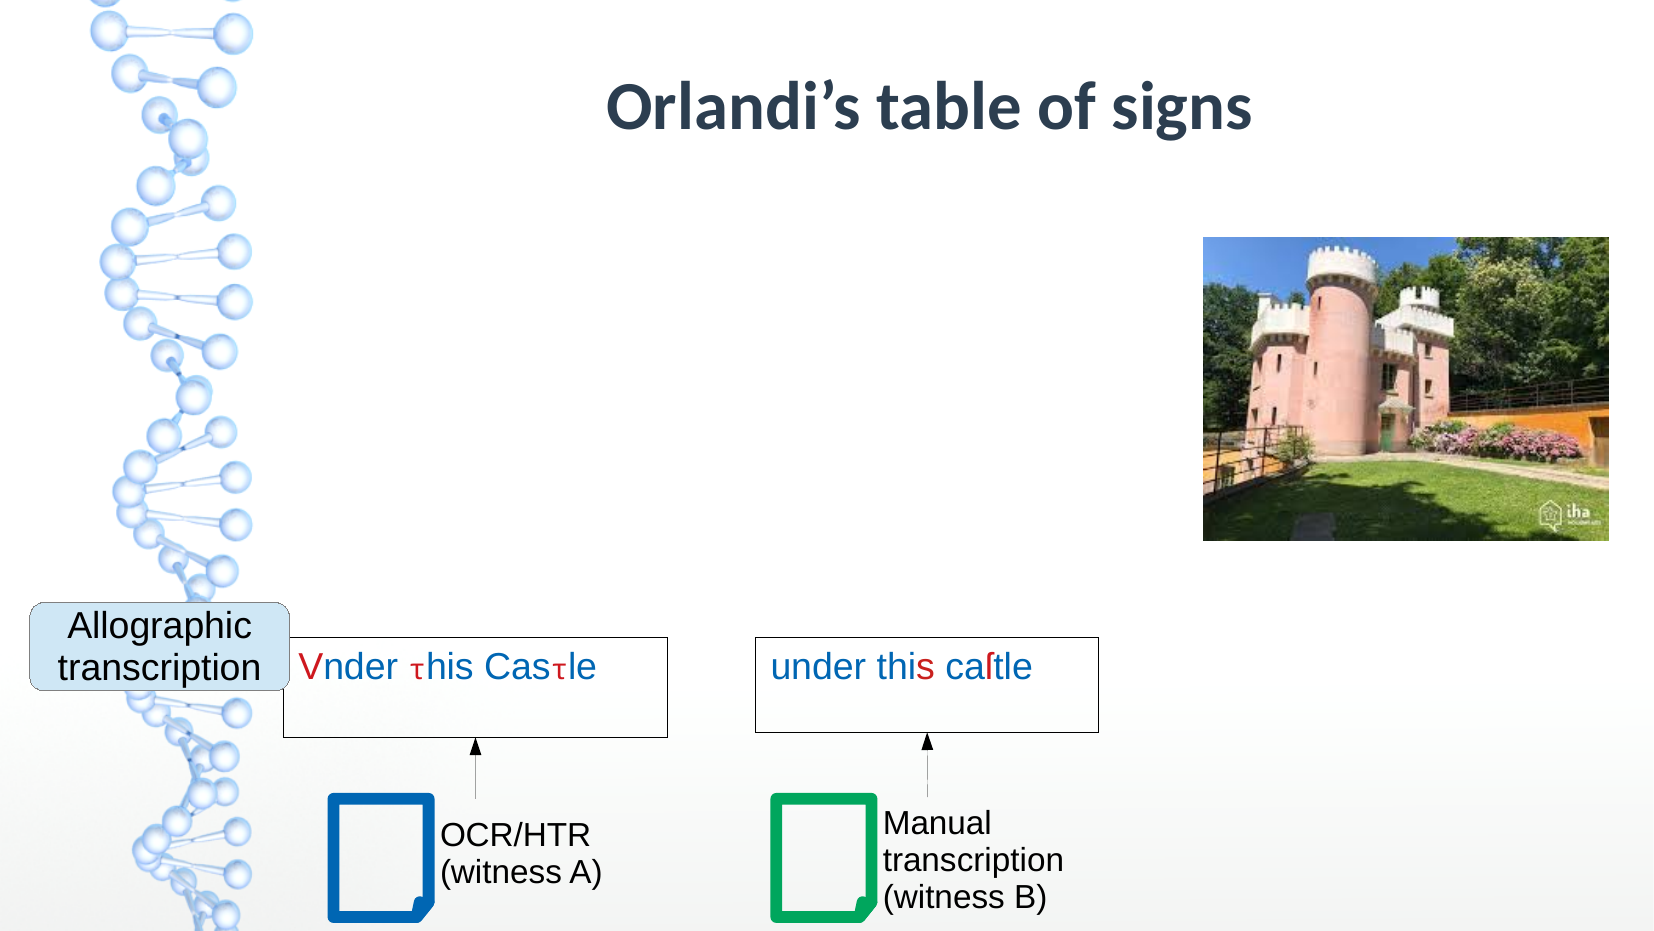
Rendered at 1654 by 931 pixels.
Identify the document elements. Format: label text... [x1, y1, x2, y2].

text_box Allographic transcription [29, 602, 290, 691]
picture [0, 0, 1654, 931]
text_box Manual transcription (witness B) [868, 797, 1169, 924]
title Orlandi’s table of signs [265, 35, 1595, 189]
text_box under this caſtle [755, 637, 1099, 733]
text_box OCR/HTR (witness A) [435, 809, 618, 898]
text_box Vnder τhis Casτle [283, 637, 668, 738]
